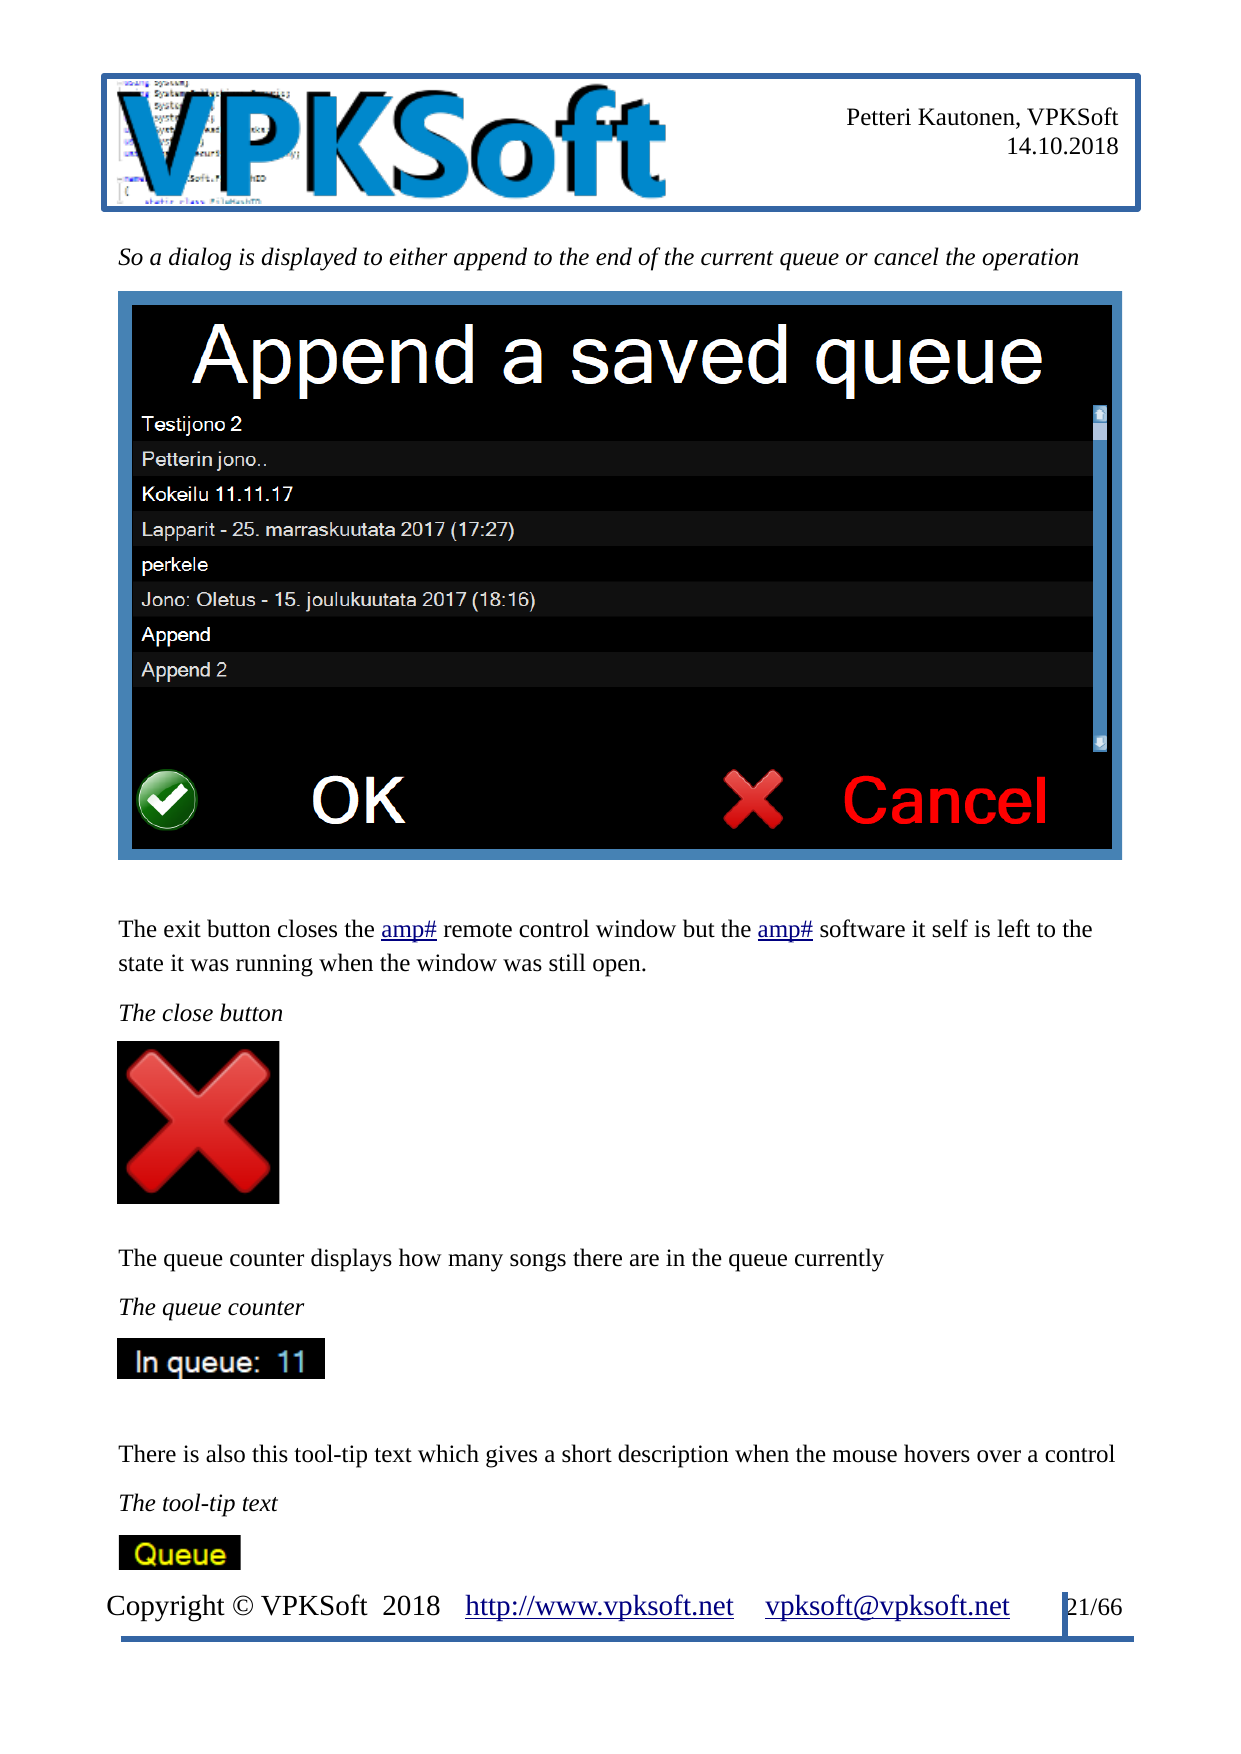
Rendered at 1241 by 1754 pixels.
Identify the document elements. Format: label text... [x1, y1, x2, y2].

text The tool-tip text [118, 1488, 1122, 1517]
picture [116, 81, 672, 204]
text The exit button closes the amp# remote control window but the amp# software it self is left to the state it was running when the window was still open. [118, 914, 1122, 977]
picture [117, 1338, 325, 1379]
picture [118, 1535, 241, 1570]
text The queue counter [118, 1292, 1122, 1321]
text So a dialog is displayed to either append to the end of the current queue or cancel the operation [118, 242, 1122, 271]
picture [118, 291, 1123, 860]
text The queue counter displays how many songs there are in the queue currently [118, 1243, 1122, 1272]
text There is also this tool-tip text which gives a short description when the mouse hovers over a control [118, 1439, 1122, 1468]
picture [117, 1041, 280, 1204]
text The close button [118, 998, 1122, 1026]
